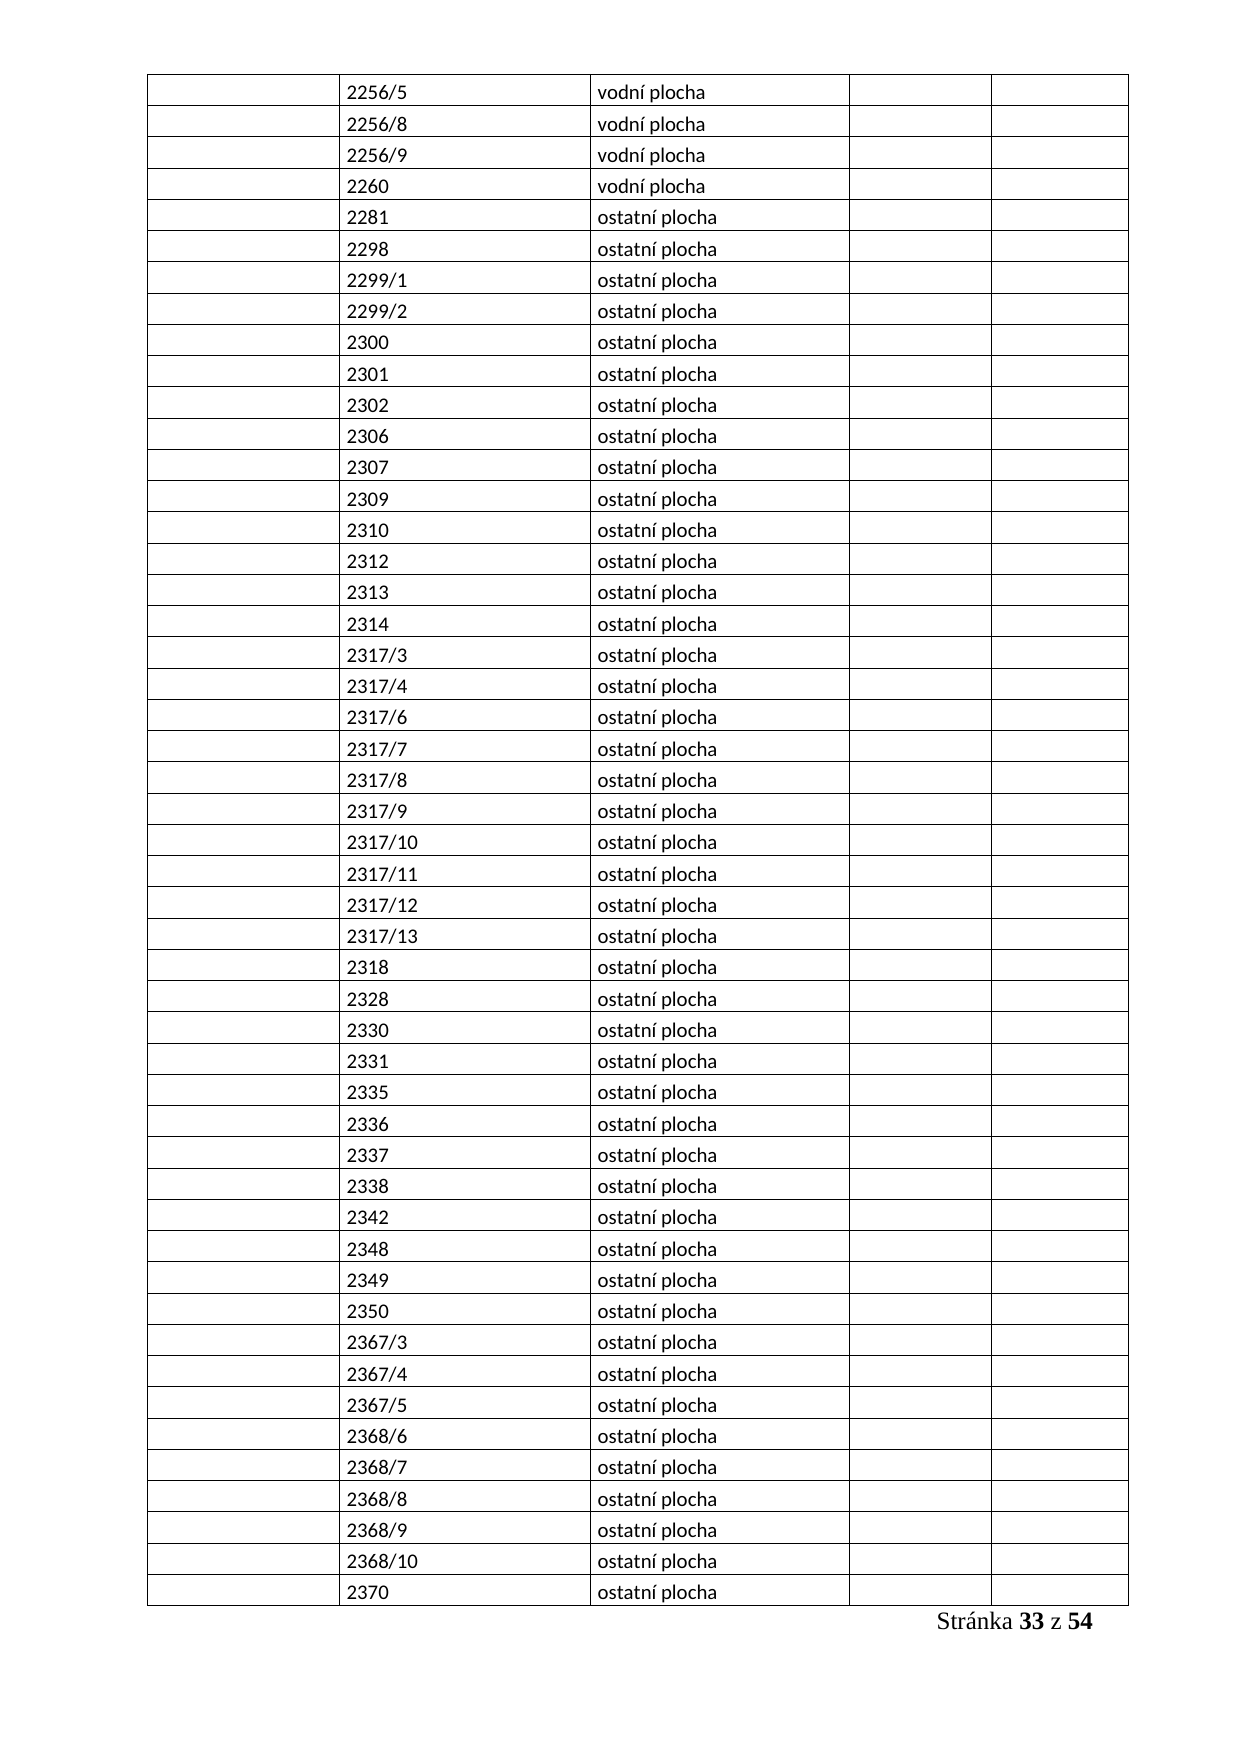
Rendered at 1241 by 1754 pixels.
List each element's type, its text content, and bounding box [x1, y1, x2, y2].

table_cell 2317/11 [340, 856, 590, 886]
table_cell ostatní plocha [591, 1544, 849, 1574]
table_cell ostatní plocha [591, 1450, 849, 1480]
table_cell [148, 731, 339, 761]
table_cell ostatní plocha [591, 919, 849, 949]
table_cell vodní plocha [591, 106, 849, 136]
table_cell [992, 637, 1128, 667]
table_cell 2338 [340, 1169, 590, 1199]
table_cell [148, 231, 339, 261]
table_cell [992, 1575, 1128, 1605]
table_cell [850, 106, 991, 136]
table_cell 2302 [340, 387, 590, 417]
table_cell [850, 669, 991, 699]
table_cell [992, 950, 1128, 980]
table_cell ostatní plocha [591, 700, 849, 730]
table_cell [992, 794, 1128, 824]
table_cell [992, 356, 1128, 386]
table_cell 2337 [340, 1137, 590, 1167]
table_cell [992, 387, 1128, 417]
table_cell 2317/10 [340, 825, 590, 855]
table_cell [992, 1544, 1128, 1574]
table_cell [850, 919, 991, 949]
table_cell [850, 325, 991, 355]
table_cell 2370 [340, 1575, 590, 1605]
table_cell [992, 1356, 1128, 1386]
table_cell [850, 856, 991, 886]
table_cell [148, 1044, 339, 1074]
table_cell ostatní plocha [591, 512, 849, 542]
table_cell 2336 [340, 1106, 590, 1136]
table_cell [992, 1169, 1128, 1199]
table_cell [992, 1231, 1128, 1261]
table_cell [148, 75, 339, 105]
table_cell [850, 262, 991, 292]
table_cell 2256/8 [340, 106, 590, 136]
table_cell [148, 637, 339, 667]
table_cell [992, 1137, 1128, 1167]
table_cell [850, 356, 991, 386]
table_cell ostatní plocha [591, 1419, 849, 1449]
table_cell ostatní plocha [591, 981, 849, 1011]
table_cell vodní plocha [591, 137, 849, 167]
table_cell ostatní plocha [591, 262, 849, 292]
table_cell ostatní plocha [591, 575, 849, 605]
table_cell [850, 544, 991, 574]
table_cell ostatní plocha [591, 1512, 849, 1542]
table_cell [148, 1481, 339, 1511]
table_cell ostatní plocha [591, 1169, 849, 1199]
table_cell [850, 887, 991, 917]
table_cell [992, 75, 1128, 105]
table_cell [850, 1325, 991, 1355]
table_cell 2368/9 [340, 1512, 590, 1542]
table_cell ostatní plocha [591, 231, 849, 261]
table_cell 2318 [340, 950, 590, 980]
table_cell [148, 1575, 339, 1605]
table_cell [148, 887, 339, 917]
table_cell [850, 606, 991, 636]
table_cell 2317/6 [340, 700, 590, 730]
table_cell [992, 1200, 1128, 1230]
table_cell [992, 231, 1128, 261]
table_cell [850, 387, 991, 417]
table_cell [148, 981, 339, 1011]
table_cell [992, 1044, 1128, 1074]
table_cell 2310 [340, 512, 590, 542]
table_cell [850, 200, 991, 230]
table_cell 2256/9 [340, 137, 590, 167]
table_cell 2317/13 [340, 919, 590, 949]
table_cell [992, 762, 1128, 792]
table_cell [148, 1231, 339, 1261]
table_cell [148, 1387, 339, 1417]
table_cell ostatní plocha [591, 856, 849, 886]
table_cell ostatní plocha [591, 1106, 849, 1136]
table_cell 2335 [340, 1075, 590, 1105]
table_cell [992, 1106, 1128, 1136]
table_cell 2317/9 [340, 794, 590, 824]
table_cell [992, 1419, 1128, 1449]
table_cell [850, 1137, 991, 1167]
table_cell ostatní plocha [591, 1294, 849, 1324]
table_cell ostatní plocha [591, 1044, 849, 1074]
table_cell [992, 325, 1128, 355]
table_cell [148, 419, 339, 449]
table_cell 2368/6 [340, 1419, 590, 1449]
table_cell ostatní plocha [591, 637, 849, 667]
table_cell [850, 1200, 991, 1230]
table_cell [850, 481, 991, 511]
table_cell [850, 700, 991, 730]
table_cell [992, 575, 1128, 605]
table_cell [148, 794, 339, 824]
table_cell [992, 1262, 1128, 1292]
table_cell [148, 294, 339, 324]
table_cell 2368/8 [340, 1481, 590, 1511]
table_cell vodní plocha [591, 169, 849, 199]
table_cell [992, 669, 1128, 699]
table_cell [992, 544, 1128, 574]
table_cell ostatní plocha [591, 356, 849, 386]
table_cell 2367/5 [340, 1387, 590, 1417]
table_cell [992, 137, 1128, 167]
table_cell 2330 [340, 1012, 590, 1042]
table_cell [148, 1169, 339, 1199]
table_cell [992, 981, 1128, 1011]
table_cell [850, 294, 991, 324]
table_cell [850, 231, 991, 261]
table_cell ostatní plocha [591, 825, 849, 855]
table_cell [148, 575, 339, 605]
table_cell ostatní plocha [591, 1481, 849, 1511]
table_cell ostatní plocha [591, 1200, 849, 1230]
table_cell [850, 1262, 991, 1292]
table_cell [148, 1544, 339, 1574]
table_cell [850, 1356, 991, 1386]
table_cell 2314 [340, 606, 590, 636]
table_cell [992, 294, 1128, 324]
table_cell [992, 731, 1128, 761]
table_cell [148, 1137, 339, 1167]
table_cell [992, 1325, 1128, 1355]
table_cell 2328 [340, 981, 590, 1011]
table_cell [850, 1294, 991, 1324]
table_cell ostatní plocha [591, 1137, 849, 1167]
table_cell [148, 262, 339, 292]
table_cell [992, 200, 1128, 230]
table_cell ostatní plocha [591, 762, 849, 792]
table_cell [148, 700, 339, 730]
table_cell [850, 1512, 991, 1542]
table_cell [850, 575, 991, 605]
table_cell vodní plocha [591, 75, 849, 105]
table_cell [148, 387, 339, 417]
table_cell [850, 1044, 991, 1074]
table_cell [148, 919, 339, 949]
table_cell 2309 [340, 481, 590, 511]
table_cell [850, 825, 991, 855]
table_cell ostatní plocha [591, 387, 849, 417]
table_cell 2342 [340, 1200, 590, 1230]
table_cell [148, 762, 339, 792]
table_cell ostatní plocha [591, 481, 849, 511]
table_cell ostatní plocha [591, 1356, 849, 1386]
table_cell [992, 169, 1128, 199]
table_cell [992, 512, 1128, 542]
table_cell [148, 325, 339, 355]
table_cell [992, 700, 1128, 730]
table_cell 2368/10 [340, 1544, 590, 1574]
table_cell [850, 731, 991, 761]
table_cell [992, 856, 1128, 886]
table_cell [992, 606, 1128, 636]
table_cell 2300 [340, 325, 590, 355]
table_cell [148, 1294, 339, 1324]
table_cell [148, 1450, 339, 1480]
table_cell [148, 1075, 339, 1105]
table_cell [850, 512, 991, 542]
table_cell 2367/3 [340, 1325, 590, 1355]
table_cell [992, 1387, 1128, 1417]
table_cell 2256/5 [340, 75, 590, 105]
table_cell [850, 1169, 991, 1199]
table_cell [148, 856, 339, 886]
table_cell ostatní plocha [591, 544, 849, 574]
table_cell [148, 1200, 339, 1230]
table_cell [850, 794, 991, 824]
table_cell [148, 137, 339, 167]
table_cell 2331 [340, 1044, 590, 1074]
table_cell [992, 919, 1128, 949]
table_cell [148, 950, 339, 980]
table_cell [850, 1544, 991, 1574]
table_cell 2368/7 [340, 1450, 590, 1480]
table_cell ostatní plocha [591, 419, 849, 449]
table_cell ostatní plocha [591, 450, 849, 480]
table_cell 2349 [340, 1262, 590, 1292]
table_cell [850, 1106, 991, 1136]
table_cell [148, 669, 339, 699]
table_cell 2307 [340, 450, 590, 480]
table_cell ostatní plocha [591, 200, 849, 230]
table_cell [850, 637, 991, 667]
table_cell 2299/1 [340, 262, 590, 292]
table_cell 2312 [340, 544, 590, 574]
table_cell [992, 481, 1128, 511]
table_cell 2281 [340, 200, 590, 230]
table_cell [850, 1450, 991, 1480]
table_cell [992, 1012, 1128, 1042]
table_cell [850, 762, 991, 792]
table_cell 2301 [340, 356, 590, 386]
table_cell 2313 [340, 575, 590, 605]
table_cell [850, 137, 991, 167]
table_cell [850, 1575, 991, 1605]
table_cell [850, 1419, 991, 1449]
table_cell [850, 1481, 991, 1511]
table_cell [148, 1512, 339, 1542]
table_cell [992, 825, 1128, 855]
table_cell ostatní plocha [591, 1325, 849, 1355]
table_cell ostatní plocha [591, 294, 849, 324]
table_cell [992, 1481, 1128, 1511]
table_cell ostatní plocha [591, 950, 849, 980]
table_cell ostatní plocha [591, 1231, 849, 1261]
table_cell 2317/3 [340, 637, 590, 667]
table_cell [148, 512, 339, 542]
table_cell 2348 [340, 1231, 590, 1261]
table_cell 2317/7 [340, 731, 590, 761]
table_cell [850, 950, 991, 980]
table_cell [148, 1325, 339, 1355]
table_cell [850, 981, 991, 1011]
table_cell [992, 262, 1128, 292]
table_cell [148, 1419, 339, 1449]
table_cell [148, 544, 339, 574]
table_cell [148, 1106, 339, 1136]
table_cell 2306 [340, 419, 590, 449]
table_cell 2298 [340, 231, 590, 261]
table_cell [850, 450, 991, 480]
table_cell [992, 450, 1128, 480]
table_cell 2317/4 [340, 669, 590, 699]
table_cell 2367/4 [340, 1356, 590, 1386]
table_cell ostatní plocha [591, 325, 849, 355]
table_cell [148, 606, 339, 636]
table_cell [992, 887, 1128, 917]
table_cell [850, 169, 991, 199]
table_cell [850, 1387, 991, 1417]
table_cell [992, 1512, 1128, 1542]
table_cell 2317/12 [340, 887, 590, 917]
table_cell [148, 106, 339, 136]
table_cell [148, 450, 339, 480]
table_cell [992, 419, 1128, 449]
table_cell [992, 1450, 1128, 1480]
table_cell [148, 1012, 339, 1042]
table_cell ostatní plocha [591, 731, 849, 761]
table_cell [148, 356, 339, 386]
table_cell [148, 481, 339, 511]
table_cell [992, 1075, 1128, 1105]
table_cell [148, 825, 339, 855]
table_cell ostatní plocha [591, 887, 849, 917]
table_cell ostatní plocha [591, 669, 849, 699]
table_cell [148, 169, 339, 199]
table_cell [850, 75, 991, 105]
table_cell 2317/8 [340, 762, 590, 792]
table_cell ostatní plocha [591, 1262, 849, 1292]
table_cell ostatní plocha [591, 1575, 849, 1605]
table_cell [148, 1262, 339, 1292]
table_cell [850, 1231, 991, 1261]
table_cell ostatní plocha [591, 1075, 849, 1105]
table_cell ostatní plocha [591, 794, 849, 824]
table_cell 2350 [340, 1294, 590, 1324]
table_cell ostatní plocha [591, 606, 849, 636]
table_cell [148, 1356, 339, 1386]
table_cell ostatní plocha [591, 1012, 849, 1042]
table_cell ostatní plocha [591, 1387, 849, 1417]
table_cell 2260 [340, 169, 590, 199]
table_cell 2299/2 [340, 294, 590, 324]
table_cell [850, 1075, 991, 1105]
table_cell [850, 1012, 991, 1042]
table_cell [992, 106, 1128, 136]
table_cell [992, 1294, 1128, 1324]
table_cell [850, 419, 991, 449]
table_cell [148, 200, 339, 230]
